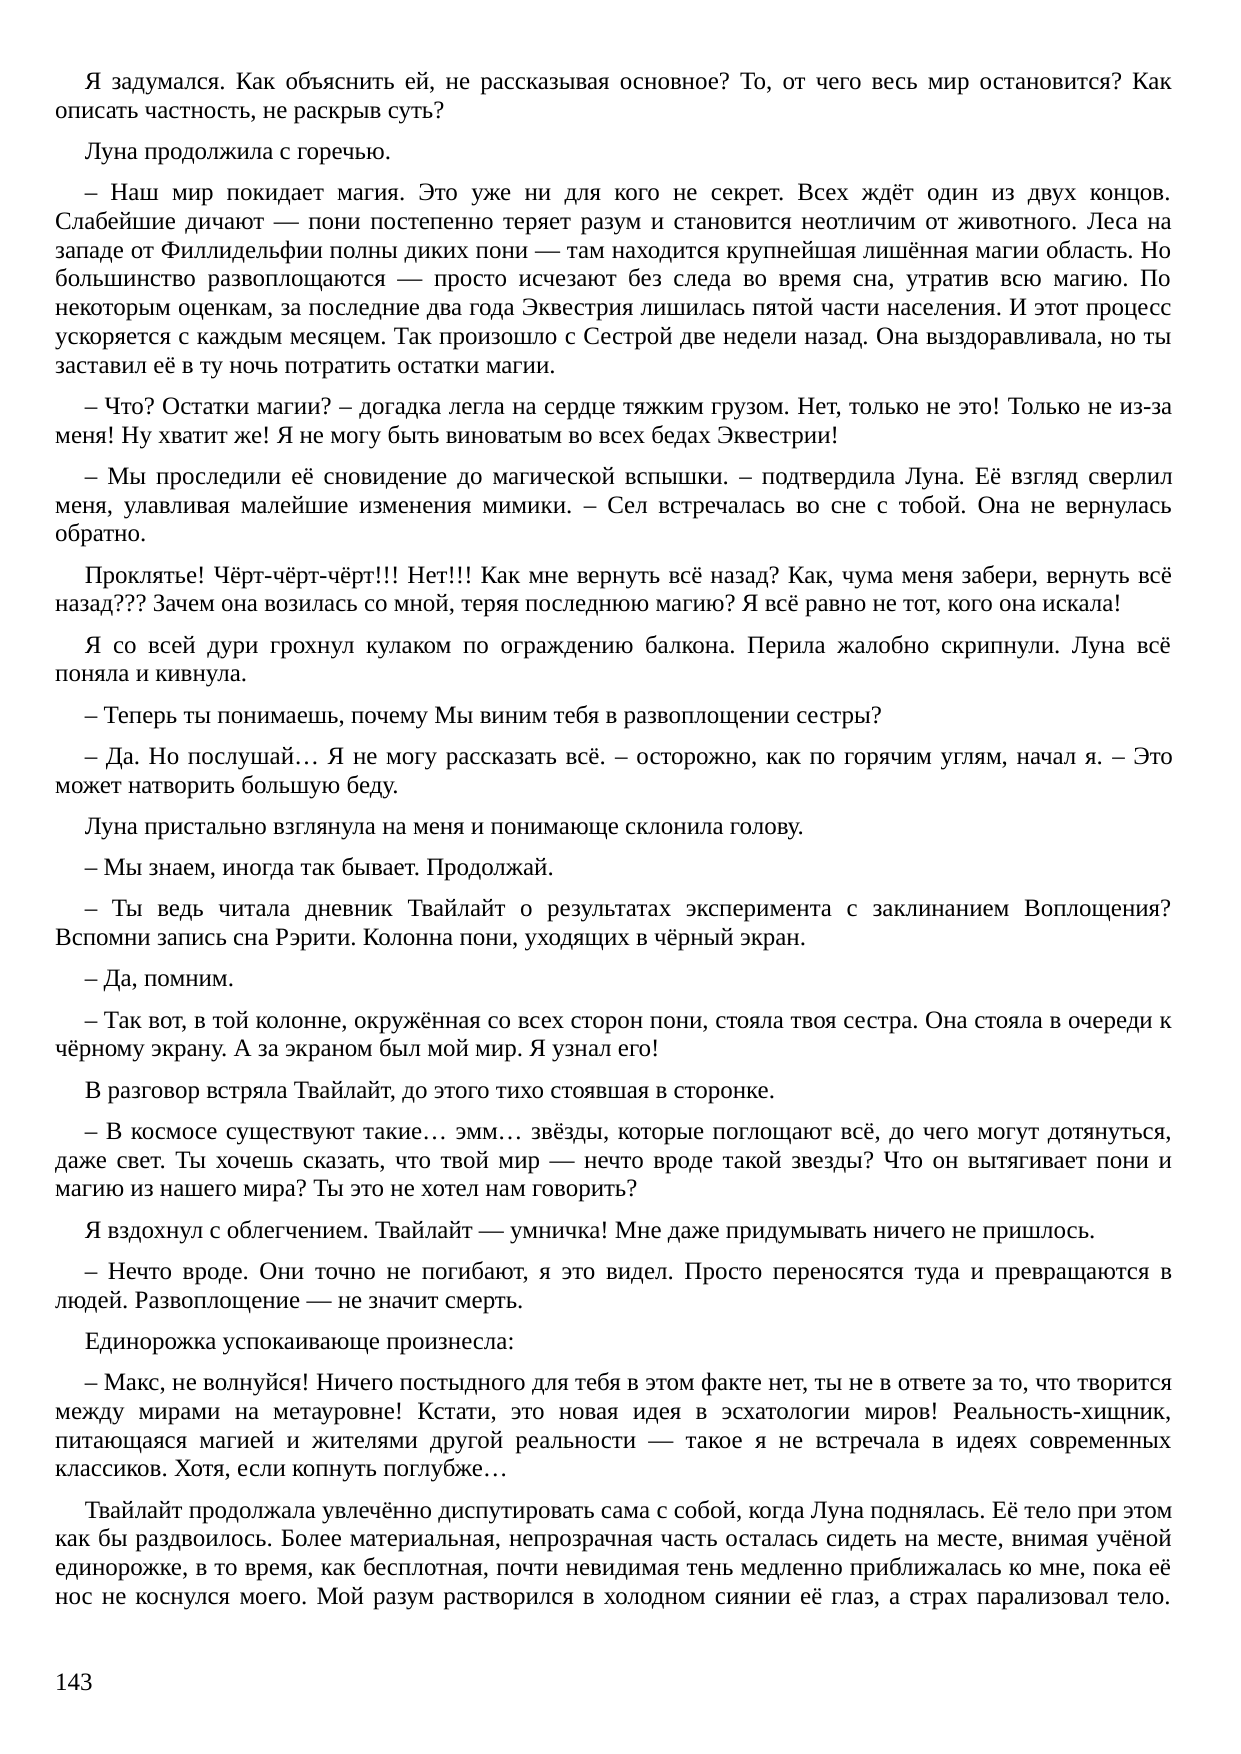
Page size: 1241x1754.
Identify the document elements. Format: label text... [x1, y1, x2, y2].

text Единорожка успокаивающе произнесла: [55, 1326, 1173, 1355]
text – Так вот, в той колонне, окружённая со всех сторон пони, стояла твоя сестра. Она стояла в очереди к чёрному экрану. А за экраном был мой мир. Я узнал его! [55, 1005, 1173, 1062]
text – Ты ведь читала дневник Твайлайт о результатах эксперимента с заклинанием Воплощения? Вспомни запись сна Рэрити. Колонна пони, уходящих в чёрный экран. [55, 893, 1173, 951]
text – Нечто вроде. Они точно не погибают, я это видел. Просто переносятся туда и превращаются в людей. Развоплощение — не значит смерть. [55, 1256, 1173, 1313]
text – Теперь ты понимаешь, почему Мы виним тебя в развоплощении сестры? [55, 700, 1173, 728]
text – Мы проследили её сновидение до магической вспышки. – подтвердила Луна. Её взгляд сверлил меня, улавливая малейшие изменения мимики. – Сел встречалась во сне с тобой. Она не вернулась обратно. [55, 461, 1173, 547]
text – Наш мир покидает магия. Это уже ни для кого не секрет. Всех ждёт один из двух концов. Слабейшие дичают — пони постепенно теряет разум и становится неотличим от животного. Леса на западе от Филлидельфии полны диких пони — там находится крупнейшая лишённая магии область. Но большинство развоплощаются — просто исчезают без следа во время сна, утратив всю магию. По некоторым оценкам, за последние два года Эквестрия лишилась пятой части населения. И этот процесс ускоряется с каждым месяцем. Так произошло с Сестрой две недели назад. Она выздоравливала, но ты заставил её в ту ночь потратить остатки магии. [55, 177, 1173, 378]
text Луна продолжила с горечью. [55, 136, 1173, 165]
text Я вздохнул с облегчением. Твайлайт — умничка! Мне даже придумывать ничего не пришлось. [55, 1215, 1173, 1243]
text – Мы знаем, иногда так бывает. Продолжай. [55, 852, 1173, 881]
text – В космосе существуют такие… эмм… звёзды, которые поглощают всё, до чего могут дотянуться, даже свет. Ты хочешь сказать, что твой мир — нечто вроде такой звезды? Что он вытягивает пони и магию из нашего мира? Ты это не хотел нам говорить? [55, 1116, 1173, 1202]
text Я со всей дури грохнул кулаком по ограждению балкона. Перила жалобно скрипнули. Луна всё поняла и кивнула. [55, 630, 1173, 687]
text Твайлайт продолжала увлечённо диспутировать сама с собой, когда Луна поднялась. Её тело при этом как бы раздвоилось. Более материальная, непрозрачная часть осталась сидеть на месте, внимая учёной единорожке, в то время, как бесплотная, почти невидимая тень медленно приближалась ко мне, пока её нос не коснулся моего. Мой разум растворился в холодном сиянии её глаз, а страх парализовал тело. [55, 1495, 1173, 1610]
text Луна пристально взглянула на меня и понимающе склонила голову. [55, 811, 1173, 840]
text В разговор встряла Твайлайт, до этого тихо стоявшая в сторонке. [55, 1075, 1173, 1103]
text Я задумался. Как объяснить ей, не рассказывая основное? То, от чего весь мир остановится? Как описать частность, не раскрыв суть? [55, 66, 1173, 123]
text – Что? Остатки магии? – догадка легла на сердце тяжким грузом. Нет, только не это! Только не из-за меня! Ну хватит же! Я не могу быть виноватым во всех бедах Эквестрии! [55, 391, 1173, 448]
text – Макс, не волнуйся! Ничего постыдного для тебя в этом факте нет, ты не в ответе за то, что творится между мирами на метауровне! Кстати, это новая идея в эсхатологии миров! Реальность-хищник, питающаяся магией и жителями другой реальности — такое я не встречала в идеях современных классиков. Хотя, если копнуть поглубже… [55, 1367, 1173, 1482]
text Проклятье! Чёрт-чёрт-чёрт!!! Нет!!! Как мне вернуть всё назад? Как, чума меня забери, вернуть всё назад??? Зачем она возилась со мной, теряя последнюю магию? Я всё равно не тот, кого она искала! [55, 560, 1173, 617]
text – Да. Но послушай… Я не могу рассказать всё. – осторожно, как по горячим углям, начал я. – Это может натворить большую беду. [55, 741, 1173, 798]
text – Да, помним. [55, 963, 1173, 992]
